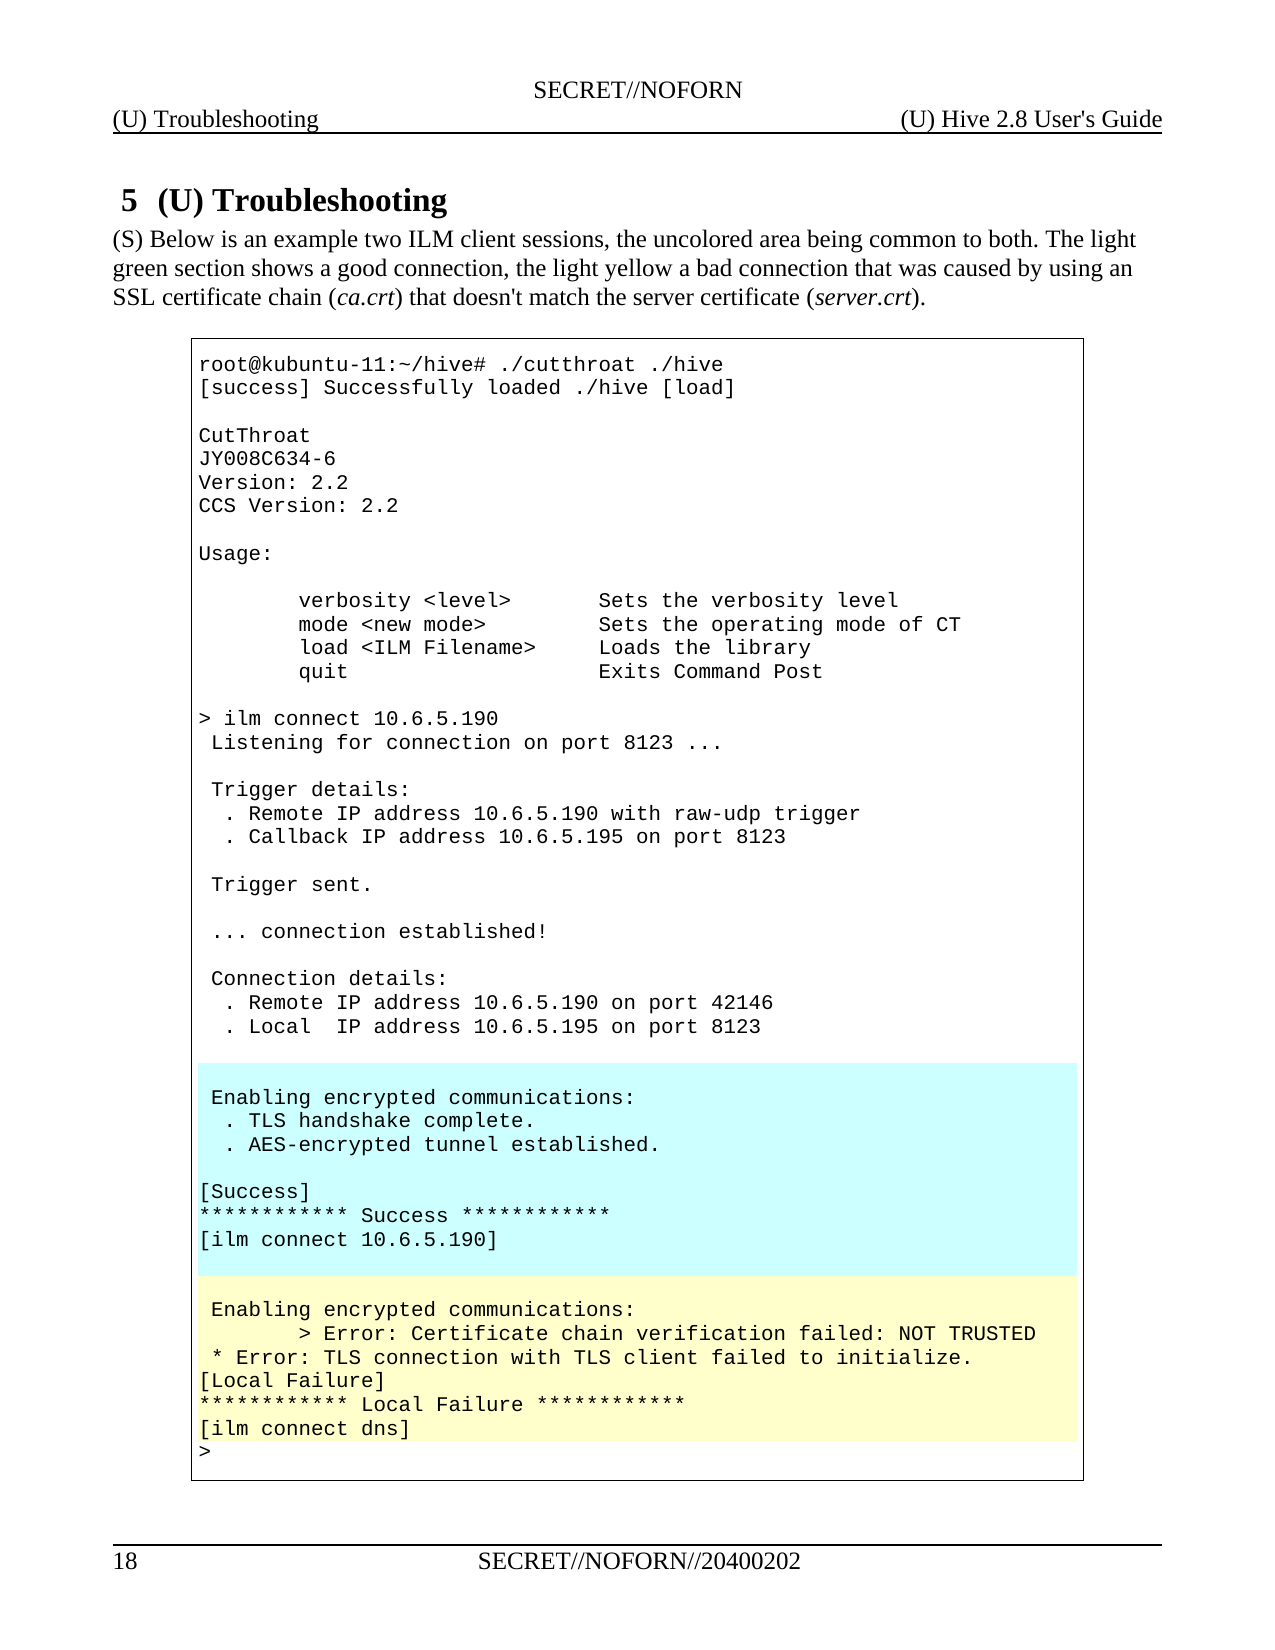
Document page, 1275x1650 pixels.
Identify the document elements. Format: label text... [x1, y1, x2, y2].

text . TLS handshake complete. [198, 1110, 1077, 1134]
text * Error: TLS connection with TLS client failed to initialize. [198, 1347, 1077, 1370]
text > ilm connect 10.6.5.190 [198, 708, 1077, 732]
subtitle (U) Troubleshooting [112, 180, 1162, 218]
text load <ILM Filename> Loads the library [198, 637, 1077, 661]
text . AES-encrypted tunnel established. [198, 1134, 1077, 1158]
text JY008C634-6 [198, 448, 1077, 472]
text . Remote IP address 10.6.5.190 on port 42146 [198, 992, 1077, 1016]
text mode <new mode> Sets the operating mode of CT [198, 614, 1077, 637]
text Version: 2.2 [198, 472, 1077, 496]
text Usage: [198, 543, 1077, 566]
text CutThroat [198, 424, 1077, 448]
text root@kubuntu-11:~/hive# ./cutthroat ./hive [198, 354, 1077, 377]
text ************ Success ************ [198, 1205, 1077, 1228]
text [Local Failure] [198, 1370, 1077, 1394]
text Trigger details: [198, 779, 1077, 803]
text . Callback IP address 10.6.5.195 on port 8123 [198, 827, 1077, 850]
text [ilm connect 10.6.5.190] [198, 1228, 1077, 1252]
text ... connection established! [198, 921, 1077, 945]
text Enabling encrypted communications: [198, 1087, 1077, 1110]
text [success] Successfully loaded ./hive [load] [198, 377, 1077, 401]
text verbosity <level> Sets the verbosity level [198, 590, 1077, 614]
text . Remote IP address 10.6.5.190 with raw-udp trigger [198, 803, 1077, 827]
text > Error: Certificate chain verification failed: NOT TRUSTED [198, 1323, 1077, 1347]
text Listening for connection on port 8123 ... [198, 732, 1077, 756]
text > [198, 1441, 1077, 1465]
text [ilm connect dns] [198, 1418, 1077, 1441]
text ************ Local Failure ************ [198, 1394, 1077, 1418]
text CCS Version: 2.2 [198, 496, 1077, 519]
text [Success] [198, 1181, 1077, 1205]
text Connection details: [198, 968, 1077, 992]
text Trigger sent. [198, 874, 1077, 897]
text . Local IP address 10.6.5.195 on port 8123 [198, 1016, 1077, 1039]
text Enabling encrypted communications: [198, 1299, 1077, 1323]
text quit Exits Command Post [198, 661, 1077, 685]
text (S) Below is an example two ILM client sessions, the uncolored area being common to both. The light green section shows a good connection, the light yellow a bad connection that was caused by using an SSL certificate chain (ca.crt) that doesn't match the server certificate (server.crt). [112, 224, 1162, 311]
